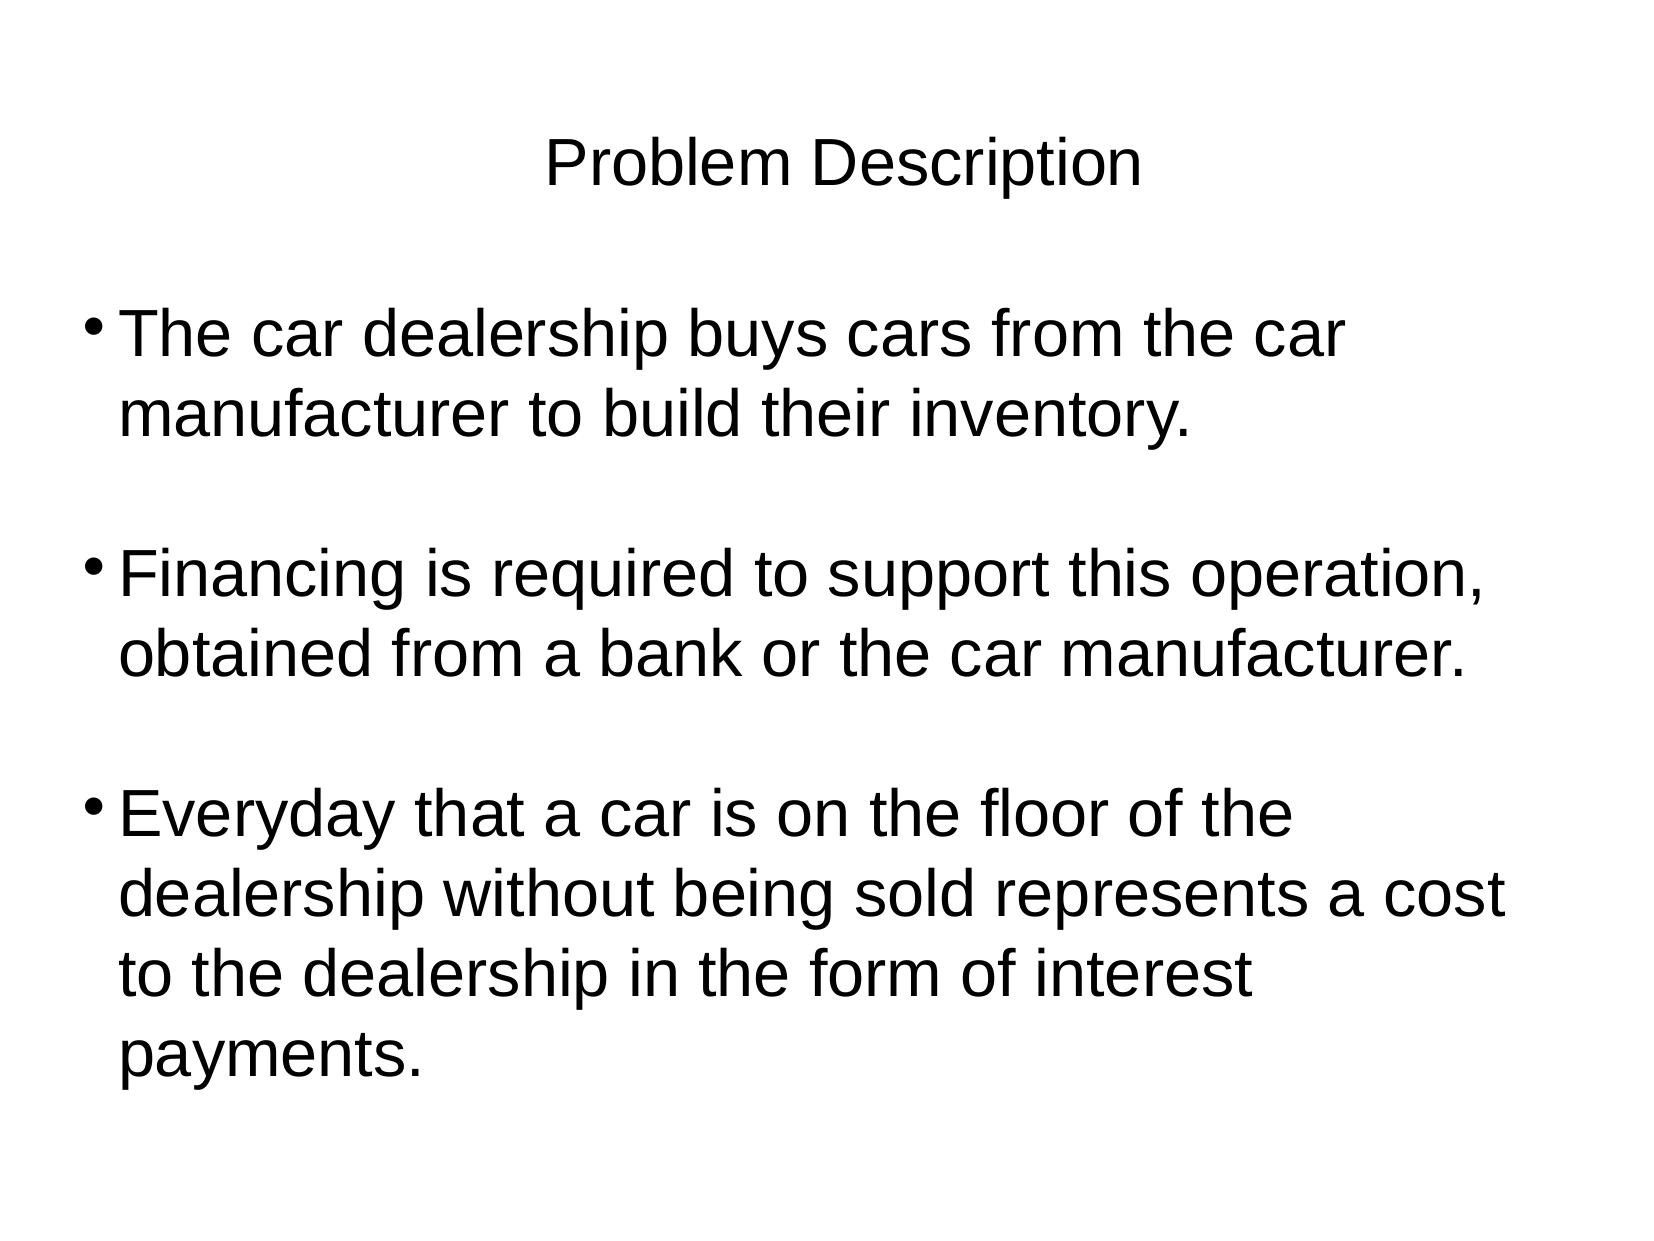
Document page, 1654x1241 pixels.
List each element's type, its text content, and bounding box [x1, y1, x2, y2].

text_box The car dealership buys cars from the car manufacturer to build their inventory. Financing is required to support this operation, obtained from a bank or the car manufacturer. Everyday that a car is on the floor of the dealership without being sold represents a cost to the dealership in the form of interest payments. [82, 290, 1571, 1038]
text_box Problem Description [82, 55, 1571, 263]
